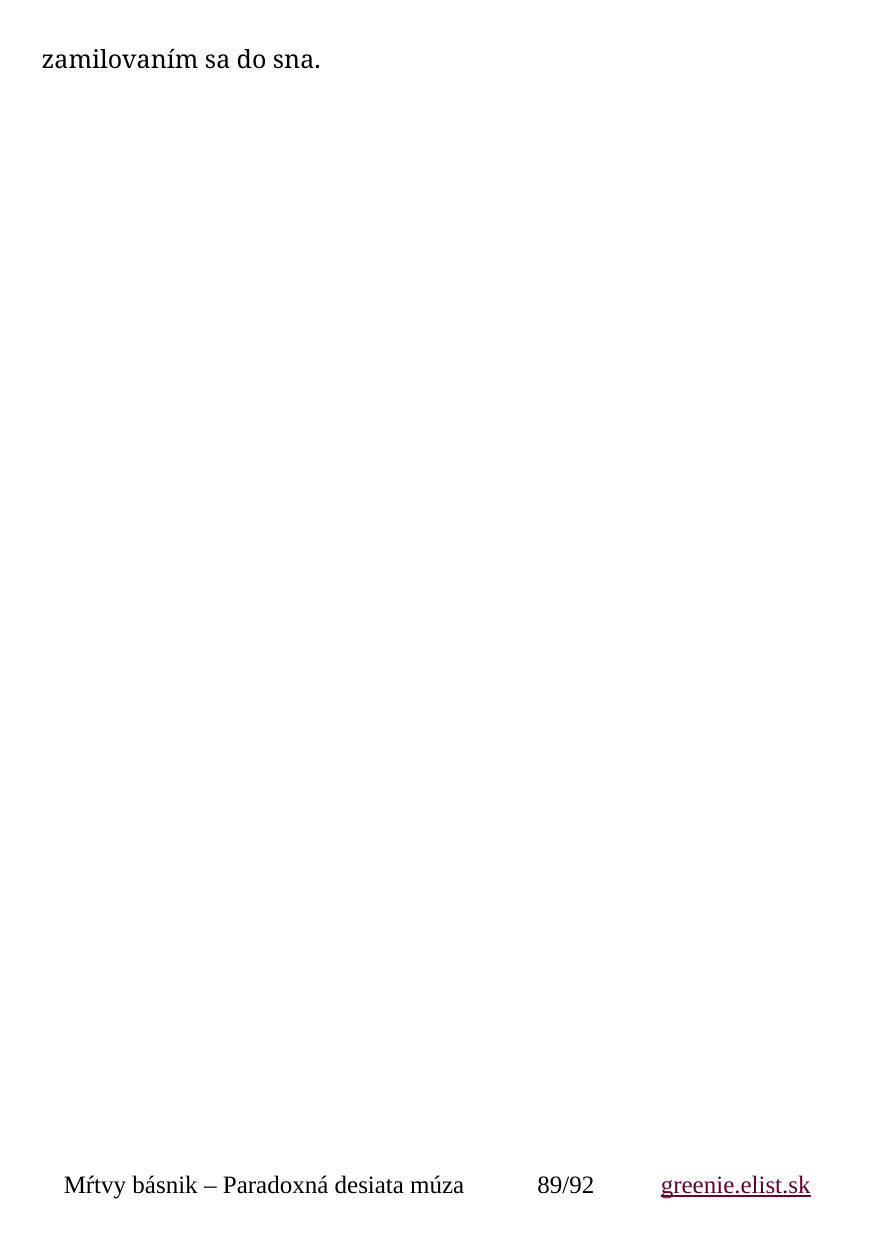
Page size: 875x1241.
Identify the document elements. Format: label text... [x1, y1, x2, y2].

text zamilovaním sa do sna. [41, 41, 833, 75]
